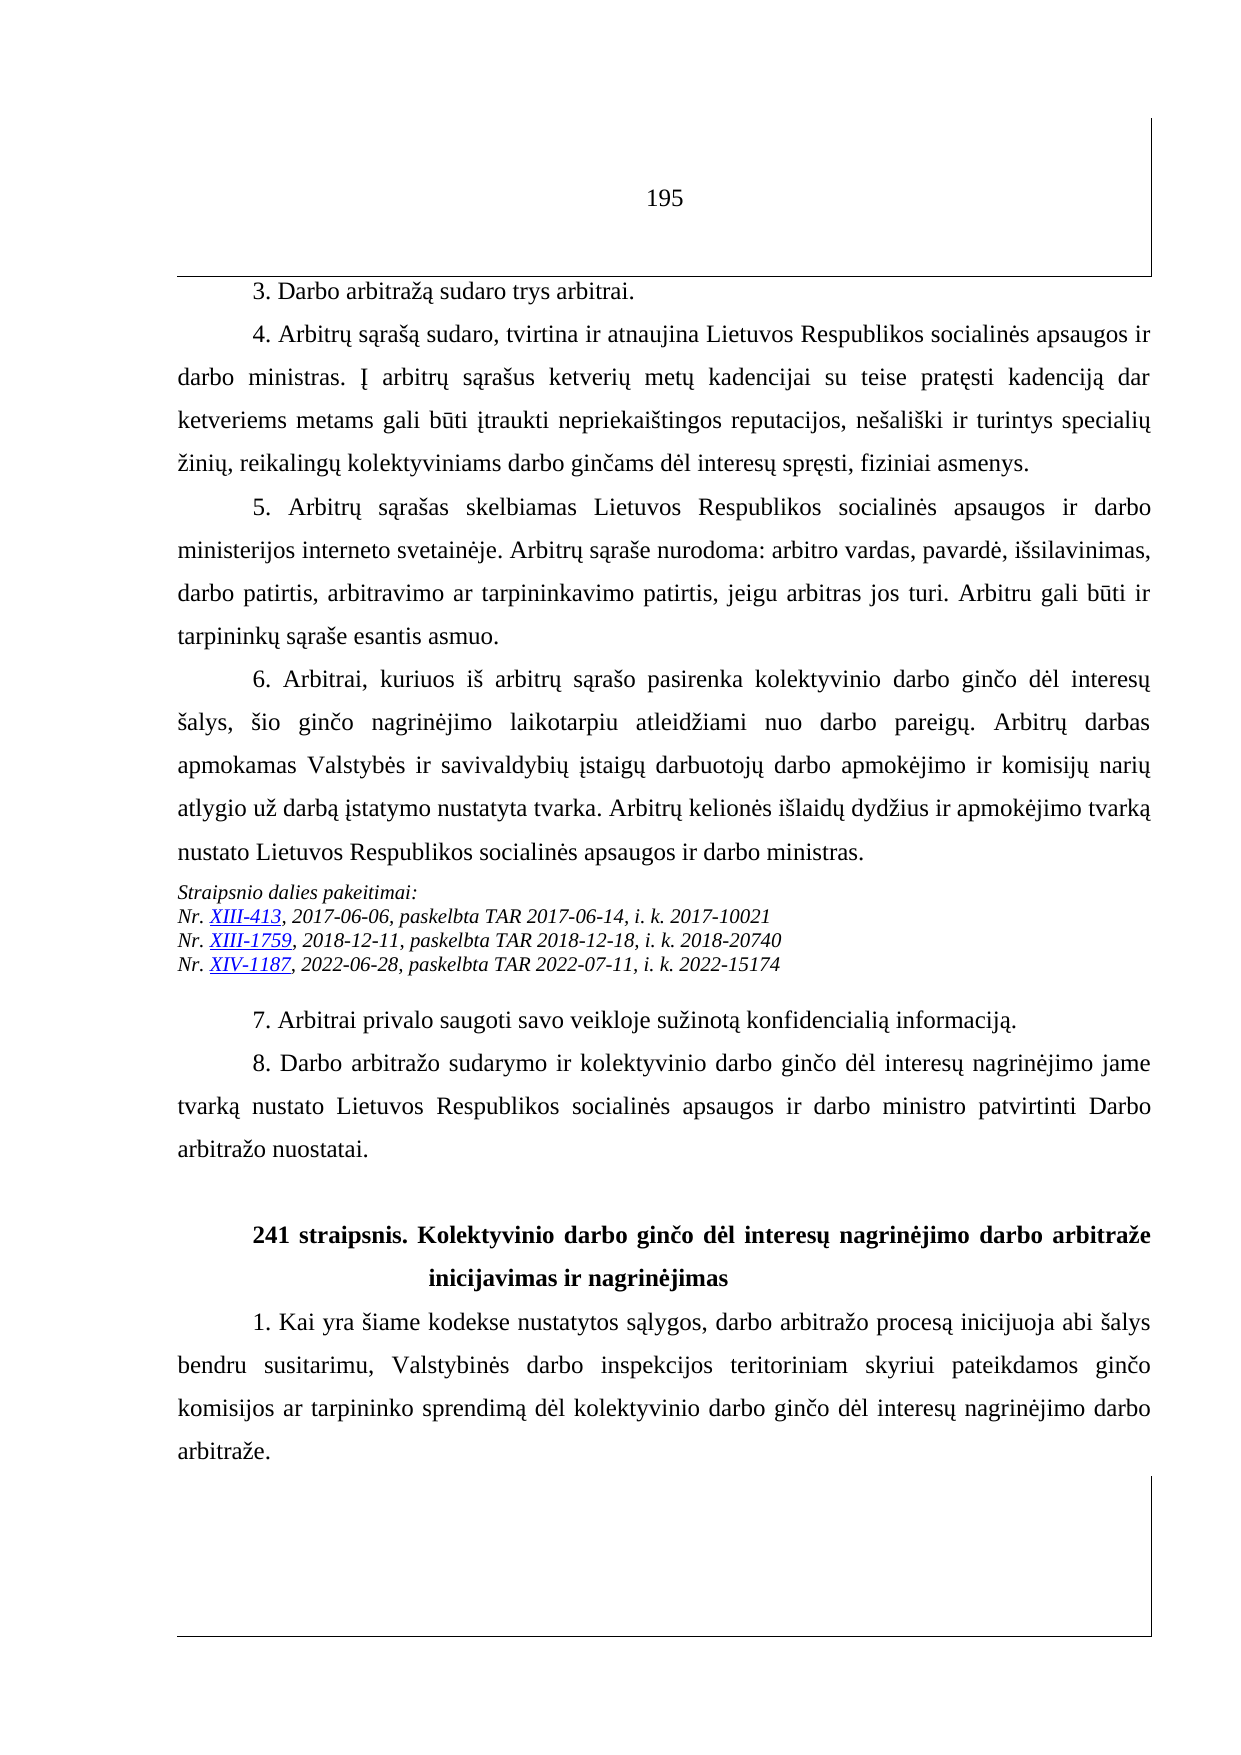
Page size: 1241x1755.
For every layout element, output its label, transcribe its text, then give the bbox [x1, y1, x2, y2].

text Straipsnio dalies pakeitimai: [177, 880, 1152, 904]
text 6. Arbitrai, kuriuos iš arbitrų sąrašo pasirenka kolektyvinio darbo ginčo dėl interesų šalys, šio ginčo nagrinėjimo laikotarpiu atleidžiami nuo darbo pareigų. Arbitrų darbas apmokamas Valstybės ir savivaldybių įstaigų darbuotojų darbo apmokėjimo ir komisijų narių atlygio už darbą įstatymo nustatyta tvarka. Arbitrų kelionės išlaidų dydžius ir apmokėjimo tvarką nustato Lietuvos Respublikos socialinės apsaugos ir darbo ministras. [177, 664, 1152, 865]
text Nr. XIII-413, 2017-06-06, paskelbta TAR 2017-06-14, i. k. 2017-10021 [177, 904, 1152, 928]
text 7. Arbitrai privalo saugoti savo veikloje sužinotą konfidencialią informaciją. [177, 1005, 1152, 1033]
text Nr. XIII-1759, 2018-12-11, paskelbta TAR 2018-12-18, i. k. 2018-20740 [177, 928, 1152, 952]
text Nr. XIV-1187, 2022-06-28, paskelbta TAR 2022-07-11, i. k. 2022-15174 [177, 952, 1152, 976]
text 8. Darbo arbitražo sudarymo ir kolektyvinio darbo ginčo dėl interesų nagrinėjimo jame tvarką nustato Lietuvos Respublikos socialinės apsaugos ir darbo ministro patvirtinti Darbo arbitražo nuostatai. [177, 1048, 1152, 1163]
subtitle 241 straipsnis. Kolektyvinio darbo ginčo dėl interesų nagrinėjimo darbo arbitraže inicijavimas ir nagrinėjimas [252, 1220, 1152, 1292]
text 5. Arbitrų sąrašas skelbiamas Lietuvos Respublikos socialinės apsaugos ir darbo ministerijos interneto svetainėje. Arbitrų sąraše nurodoma: arbitro vardas, pavardė, išsilavinimas, darbo patirtis, arbitravimo ar tarpininkavimo patirtis, jeigu arbitras jos turi. Arbitru gali būti ir tarpininkų sąraše esantis asmuo. [177, 492, 1152, 650]
text 4. Arbitrų sąrašą sudaro, tvirtina ir atnaujina Lietuvos Respublikos socialinės apsaugos ir darbo ministras. Į arbitrų sąrašus ketverių metų kadencijai su teise pratęsti kadenciją dar ketveriems metams gali būti įtraukti nepriekaištingos reputacijos, nešališki ir turintys specialių žinių, reikalingų kolektyviniams darbo ginčams dėl interesų spręsti, fiziniai asmenys. [177, 319, 1152, 477]
text 1. Kai yra šiame kodekse nustatytos sąlygos, darbo arbitražo procesą inicijuoja abi šalys bendru susitarimu, Valstybinės darbo inspekcijos teritoriniam skyriui pateikdamos ginčo komisijos ar tarpininko sprendimą dėl kolektyvinio darbo ginčo dėl interesų nagrinėjimo darbo arbitraže. [177, 1307, 1152, 1465]
text 3. Darbo arbitražą sudaro trys arbitrai. [177, 276, 1152, 305]
